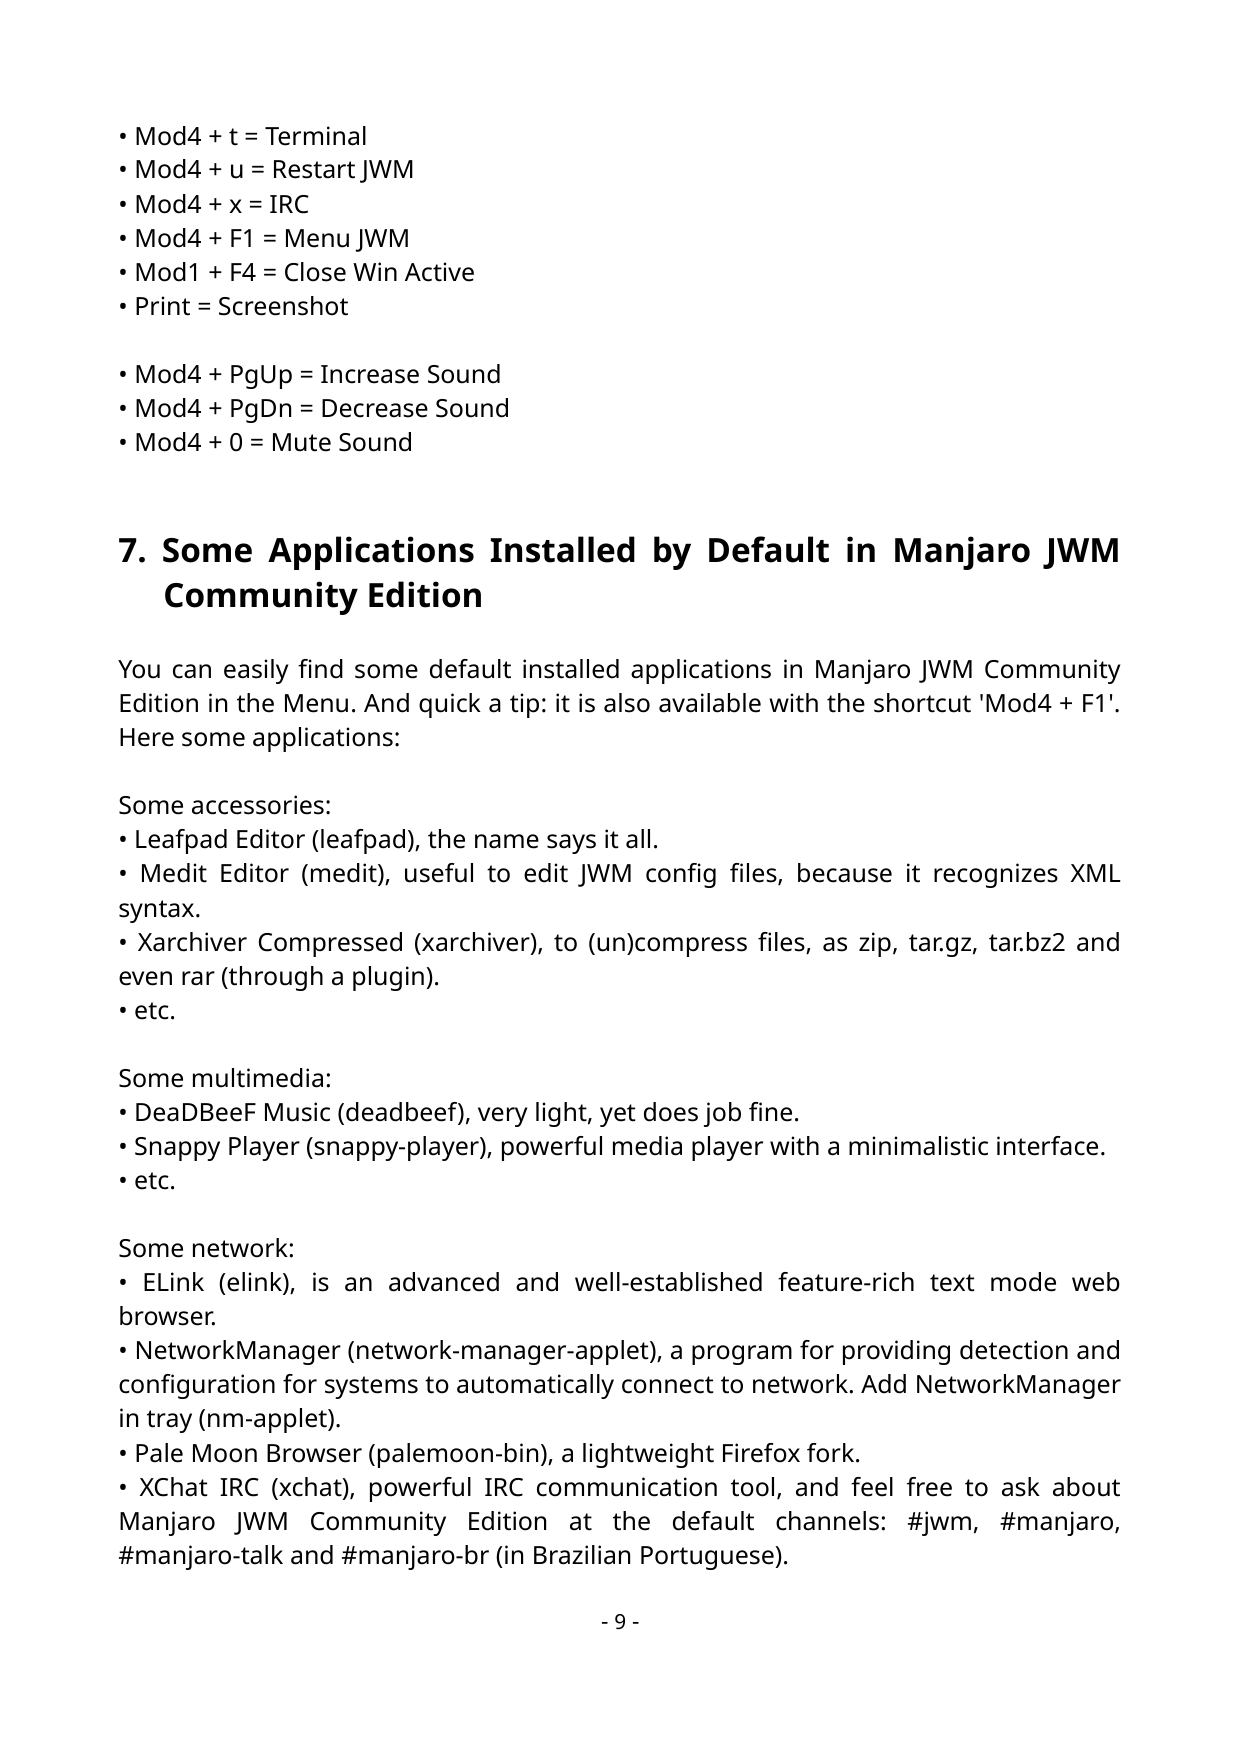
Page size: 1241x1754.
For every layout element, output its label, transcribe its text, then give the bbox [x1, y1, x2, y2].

text • NetworkManager (network-manager-applet), a program for providing detection and configuration for systems to automatically connect to network. Add NetworkManager in tray (nm-applet). [118, 1333, 1122, 1435]
text • Medit Editor (medit), useful to edit JWM config files, because it recognizes XML syntax. [118, 856, 1122, 924]
text • DeaDBeeF Music (deadbeef), very light, yet does job fine. [118, 1094, 1122, 1129]
text • ELink (elink), is an advanced and well-established feature-rich text mode web browser. [118, 1265, 1122, 1333]
text • Snappy Player (snappy-player), powerful media player with a minimalistic interface. [118, 1129, 1122, 1163]
text Some multimedia: [118, 1061, 1122, 1094]
text • Pale Moon Browser (palemoon-bin), a lightweight Firefox fork. [118, 1435, 1122, 1469]
text • Mod4 + u = Restart JWM [118, 152, 1122, 186]
text • Mod4 + PgDn = Decrease Sound [118, 391, 1122, 425]
text • Xarchiver Compressed (xarchiver), to (un)compress files, as zip, tar.gz, tar.bz2 and even rar (through a plugin). [118, 924, 1122, 992]
text Some network: [118, 1231, 1122, 1265]
text • Mod4 + x = IRC [118, 186, 1122, 220]
text • Mod1 + F4 = Close Win Active [118, 254, 1122, 288]
text • Leafpad Editor (leafpad), the name says it all. [118, 822, 1122, 856]
subtitle 7. Some Applications Installed by Default in Manjaro JWM Community Edition [118, 527, 1122, 618]
text • etc. [118, 1163, 1122, 1197]
text • Mod4 + t = Terminal [118, 118, 1122, 152]
text • etc. [118, 992, 1122, 1026]
text • XChat IRC (xchat), powerful IRC communication tool, and feel free to ask about Manjaro JWM Community Edition at the default channels: #jwm, #manjaro, #manjaro-talk and #manjaro-br (in Brazilian Portuguese). [118, 1469, 1122, 1571]
text You can easily find some default installed applications in Manjaro JWM Community Edition in the Menu. And quick a tip: it is also available with the shortcut 'Mod4 + F1'. Here some applications: [118, 652, 1122, 754]
text • Mod4 + PgUp = Increase Sound [118, 357, 1122, 391]
text • Print = Screenshot [118, 288, 1122, 322]
text Some accessories: [118, 788, 1122, 822]
text • Mod4 + 0 = Mute Sound [118, 425, 1122, 459]
text • Mod4 + F1 = Menu JWM [118, 220, 1122, 254]
